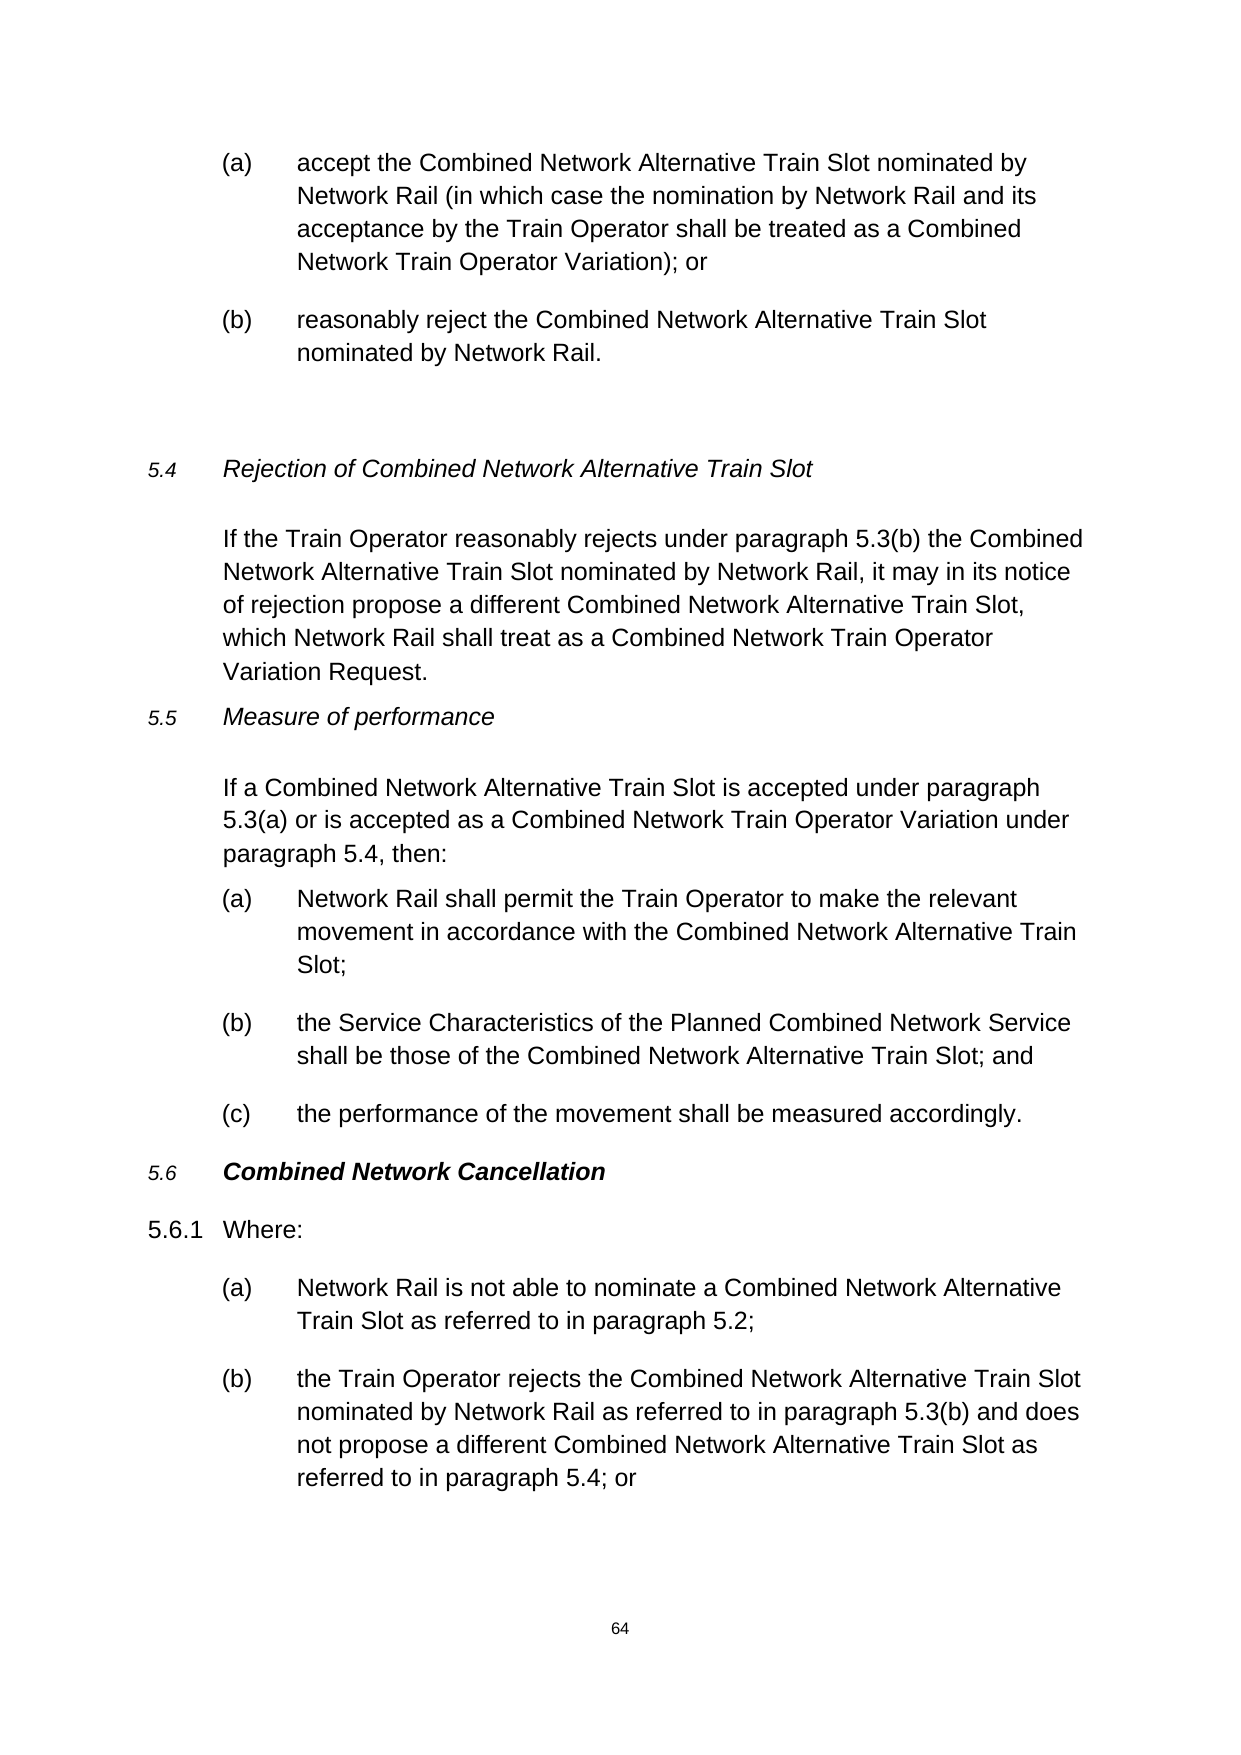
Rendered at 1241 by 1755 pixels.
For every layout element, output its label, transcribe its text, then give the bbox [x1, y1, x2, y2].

text If the Train Operator reasonably rejects under paragraph 5.3(b) the Combined Network Alternative Train Slot nominated by Network Rail, it may in its notice of rejection propose a different Combined Network Alternative Train Slot, which Network Rail shall treat as a Combined Network Train Operator Variation Request. [223, 524, 1093, 685]
list Rejection of Combined Network Alternative Train Slot [148, 454, 1093, 483]
list reasonably reject the Combined Network Alternative Train Slot nominated by Network Rail. [222, 305, 1093, 367]
list Network Rail is not able to nominate a Combined Network Alternative Train Slot as referred to in paragraph 5.2; [222, 1273, 1093, 1335]
list the Service Characteristics of the Planned Combined Network Service shall be those of the Combined Network Alternative Train Slot; and [222, 1008, 1093, 1070]
list Where: [148, 1215, 1093, 1244]
list Measure of performance [148, 702, 1093, 731]
list Combined Network Cancellation [148, 1157, 1093, 1186]
list Network Rail shall permit the Train Operator to make the relevant movement in accordance with the Combined Network Alternative Train Slot; [222, 884, 1093, 979]
list the Train Operator rejects the Combined Network Alternative Train Slot nominated by Network Rail as referred to in paragraph 5.3(b) and does not propose a different Combined Network Alternative Train Slot as referred to in paragraph 5.4; or [222, 1364, 1093, 1492]
list accept the Combined Network Alternative Train Slot nominated by Network Rail (in which case the nomination by Network Rail and its acceptance by the Train Operator shall be treated as a Combined Network Train Operator Variation); or [222, 148, 1093, 276]
list the performance of the movement shall be measured accordingly. [222, 1099, 1093, 1128]
text If a Combined Network Alternative Train Slot is accepted under paragraph 5.3(a) or is accepted as a Combined Network Train Operator Variation under paragraph 5.4, then: [223, 772, 1093, 867]
